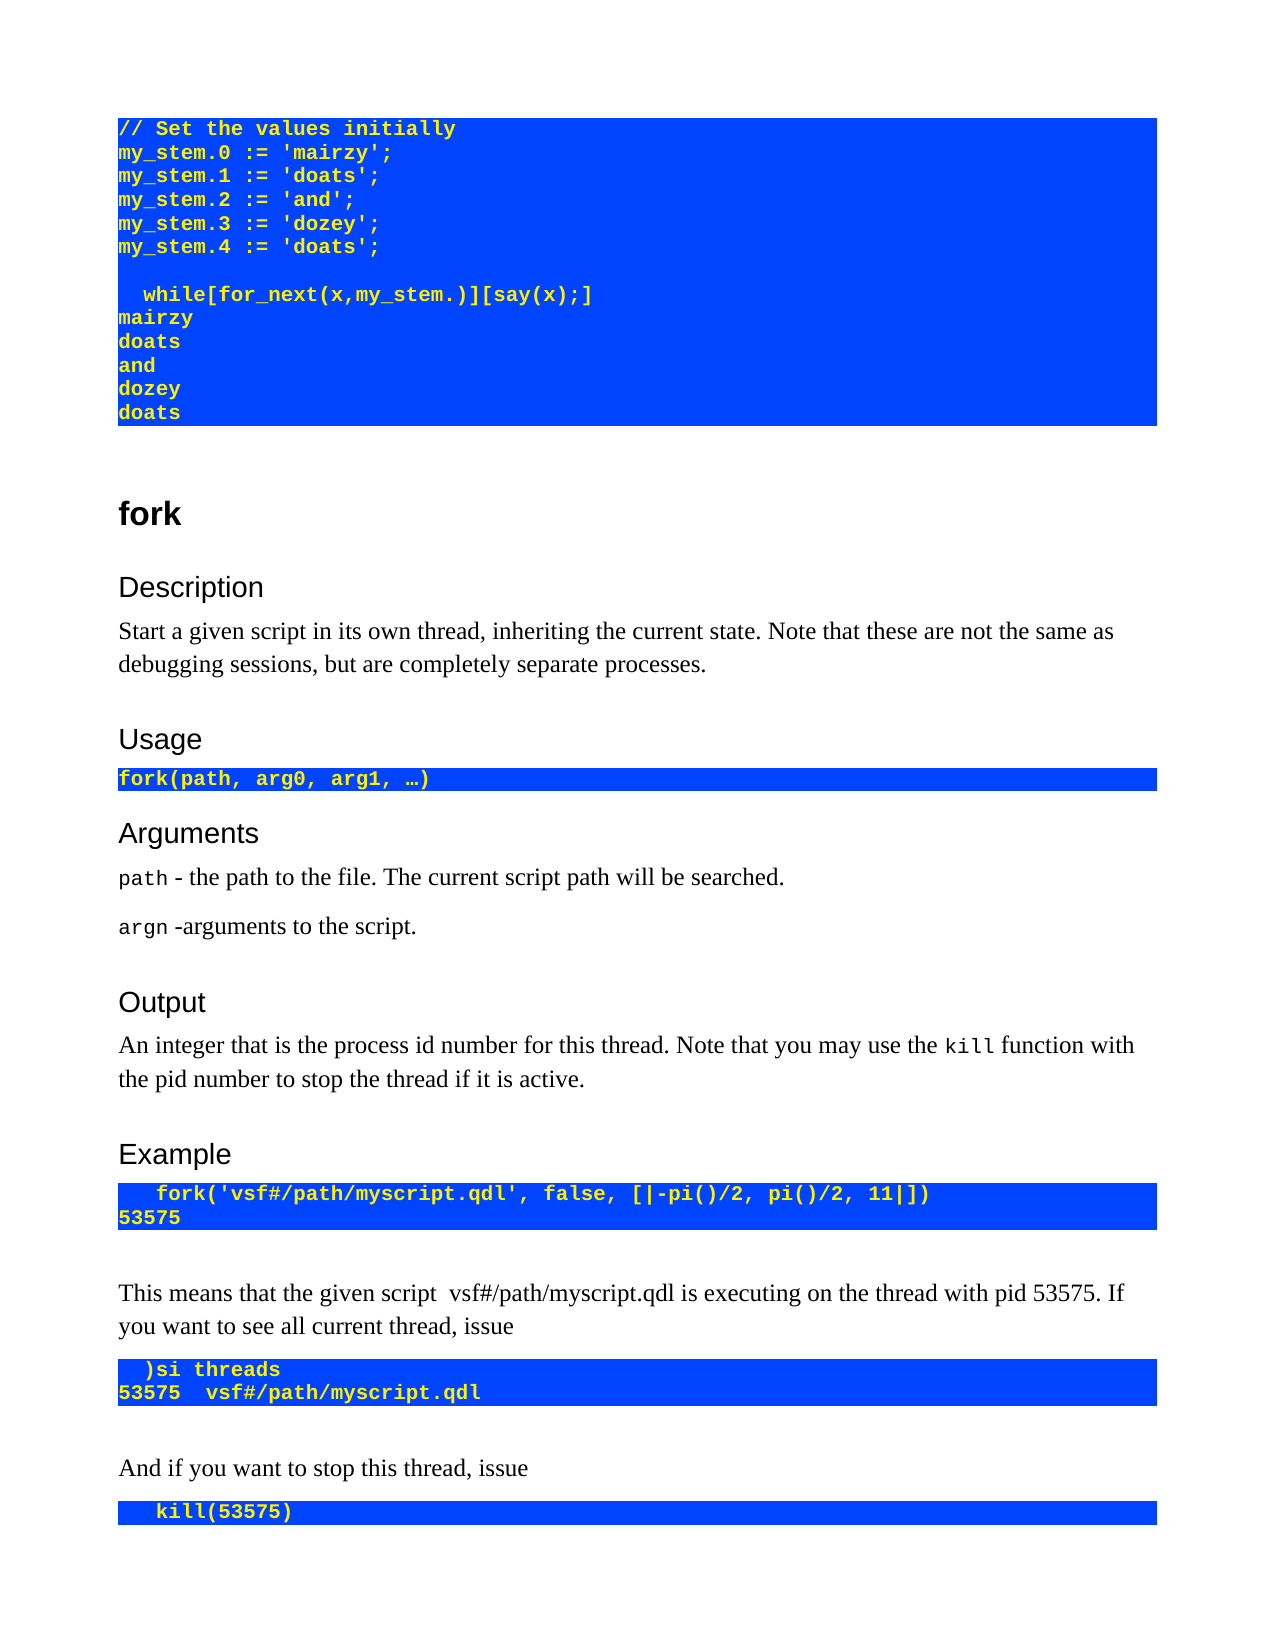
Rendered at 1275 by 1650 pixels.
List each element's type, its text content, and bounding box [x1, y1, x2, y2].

text doats [118, 402, 1157, 426]
subtitle Arguments [118, 816, 1157, 850]
text fork(path, arg0, arg1, …) [118, 768, 1157, 791]
text 53575 vsf#/path/myscript.qdl [118, 1382, 1157, 1406]
text )si threads [118, 1359, 1157, 1382]
subtitle fork [118, 494, 1157, 533]
subtitle Example [118, 1137, 1157, 1171]
text and [118, 354, 1157, 378]
text 53575 [118, 1207, 1157, 1230]
text doats [118, 331, 1157, 354]
text my_stem.2 := 'and'; [118, 189, 1157, 213]
text An integer that is the process id number for this thread. Note that you may use the kill function with the pid number to stop the thread if it is active. [118, 1031, 1157, 1093]
subtitle Usage [118, 722, 1157, 755]
text dozey [118, 378, 1157, 402]
text my_stem.4 := 'doats'; [118, 236, 1157, 260]
text // Set the values initially [118, 118, 1157, 142]
subtitle Output [118, 984, 1157, 1018]
text argn -arguments to the script. [118, 911, 1157, 941]
text This means that the given script vsf#/path/myscript.qdl is executing on the thread with pid 53575. If you want to see all current thread, issue [118, 1278, 1157, 1340]
text fork('vsf#/path/myscript.qdl', false, [|-pi()/2, pi()/2, 11|]) [118, 1183, 1157, 1207]
text mairzy [118, 307, 1157, 331]
text And if you want to stop this thread, issue [118, 1453, 1157, 1482]
text my_stem.1 := 'doats'; [118, 165, 1157, 189]
text kill(53575) [118, 1501, 1157, 1525]
subtitle Description [118, 570, 1157, 604]
text my_stem.3 := 'dozey'; [118, 213, 1157, 236]
text while[for_next(x,my_stem.)][say(x);] [118, 284, 1157, 307]
text my_stem.0 := 'mairzy'; [118, 142, 1157, 165]
text Start a given script in its own thread, inheriting the current state. Note that these are not the same as debugging sessions, but are completely separate processes. [118, 616, 1157, 678]
text path - the path to the file. The current script path will be searched. [118, 862, 1157, 892]
